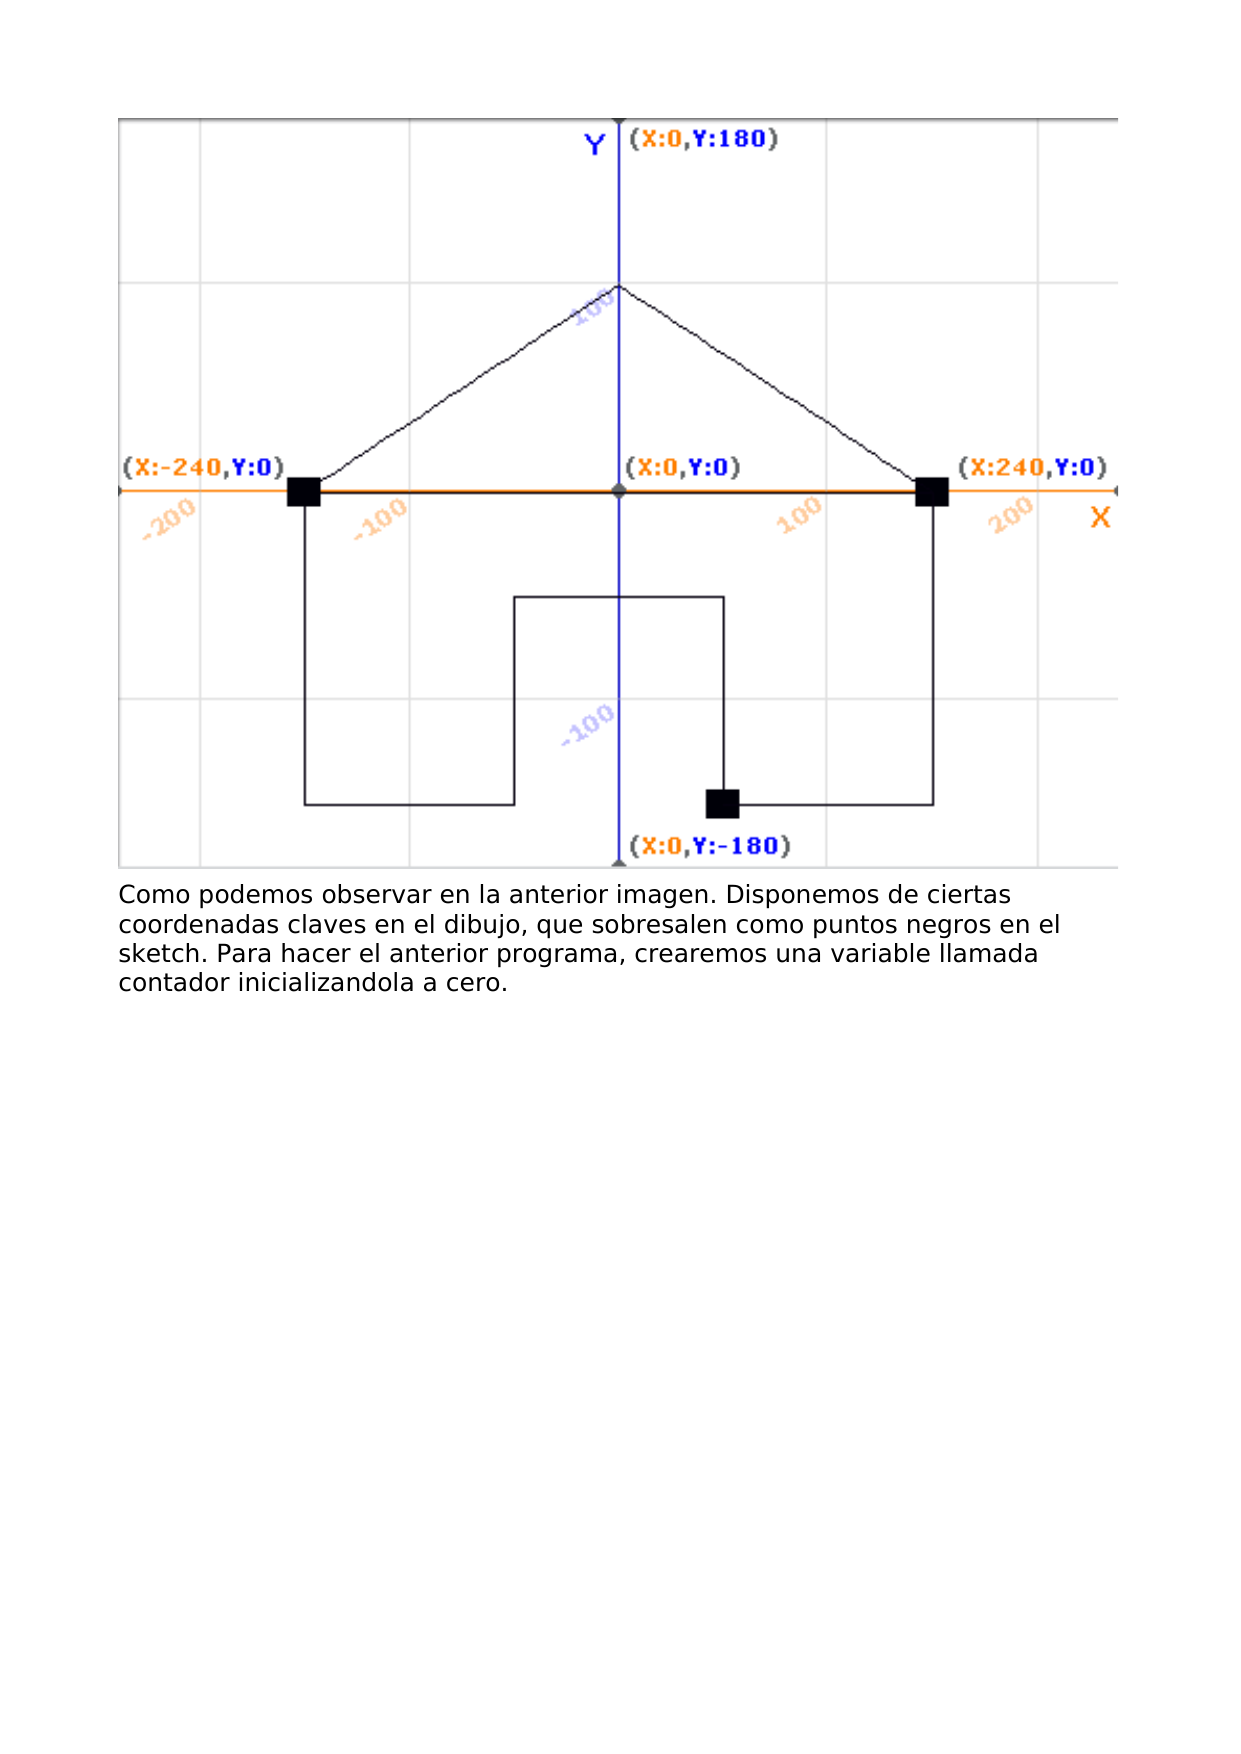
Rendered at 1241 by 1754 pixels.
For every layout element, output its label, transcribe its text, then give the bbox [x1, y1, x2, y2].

picture [118, 118, 1119, 869]
text Como podemos observar en la anterior imagen. Disponemos de ciertas coordenadas claves en el dibujo, que sobresalen como puntos negros en el sketch. Para hacer el anterior programa, crearemos una variable llamada contador inicializandola a cero. [118, 881, 1122, 997]
